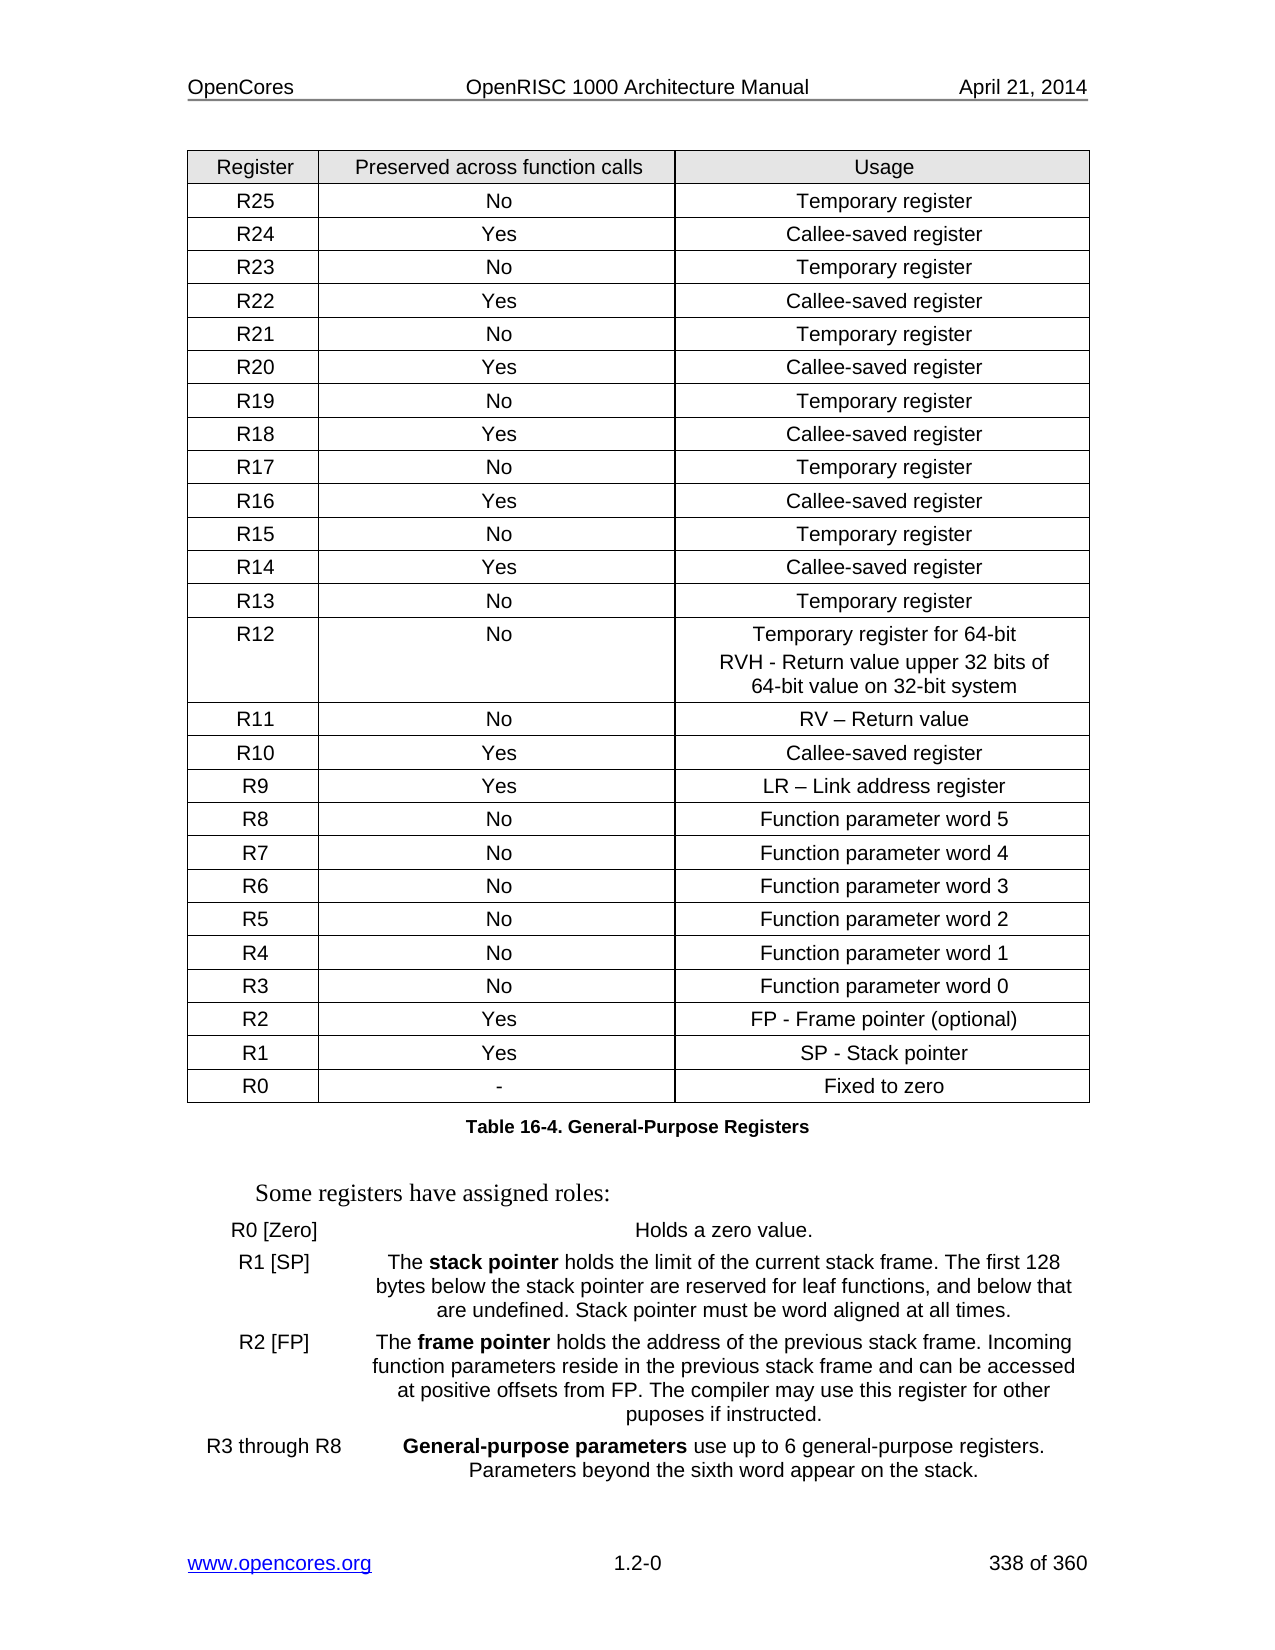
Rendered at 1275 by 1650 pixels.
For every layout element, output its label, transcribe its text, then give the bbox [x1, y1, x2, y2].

table_cell Callee-saved register [676, 218, 1089, 250]
table_cell R7 [188, 836, 318, 869]
table_cell R21 [188, 318, 318, 350]
table_cell No [319, 970, 674, 1002]
table_cell No [319, 518, 674, 550]
table_cell R11 [188, 703, 318, 735]
text Table 16-4. General-Purpose Registers [187, 1116, 1087, 1137]
table_cell No [319, 318, 674, 350]
table_cell Yes [319, 284, 674, 317]
table_cell Callee-saved register [676, 484, 1089, 517]
table_cell Function parameter word 1 [676, 936, 1089, 969]
table_cell Function parameter word 3 [676, 870, 1089, 902]
table_cell No [319, 618, 674, 702]
table_cell R3 [188, 970, 318, 1002]
table_cell Function parameter word 0 [676, 970, 1089, 1002]
table_cell Callee-saved register [676, 736, 1089, 769]
table_header Preserved across function calls [319, 151, 674, 183]
table_cell R6 [188, 870, 318, 902]
table_cell R13 [188, 584, 318, 617]
table_cell Yes [319, 218, 674, 250]
table_cell Callee-saved register [676, 284, 1089, 317]
table_cell - [319, 1070, 674, 1102]
table_cell R15 [188, 518, 318, 550]
table_cell No [319, 870, 674, 902]
table_cell Temporary register [676, 518, 1089, 550]
table_cell Fixed to zero [676, 1070, 1089, 1102]
table_cell Temporary register [676, 384, 1089, 417]
table_cell No [319, 936, 674, 969]
table_cell R0 [188, 1070, 318, 1102]
table_cell R22 [188, 284, 318, 317]
table_cell Temporary register [676, 184, 1089, 217]
text Some registers have assigned roles: [187, 1178, 1087, 1207]
table_header Holds a zero value. [356, 1214, 1087, 1246]
table_cell Function parameter word 2 [676, 903, 1089, 935]
table_cell R10 [188, 736, 318, 769]
table_cell R17 [188, 451, 318, 483]
table_cell FP - Frame pointer (optional) [676, 1003, 1089, 1035]
table_cell Callee-saved register [676, 351, 1089, 383]
table_cell Temporary register [676, 584, 1089, 617]
table_cell R3 through R8 [188, 1430, 356, 1486]
table_cell R14 [188, 551, 318, 583]
table_cell R12 [188, 618, 318, 702]
table_cell Function parameter word 4 [676, 836, 1089, 869]
table_cell R25 [188, 184, 318, 217]
table_cell R1 [188, 1036, 318, 1069]
table_cell RV – Return value [676, 703, 1089, 735]
table_cell General-purpose parameters use up to 6 general-purpose registers. Parameters beyond the sixth word appear on the stack. [356, 1430, 1087, 1486]
table_cell Temporary register for 64-bit RVH - Return value upper 32 bits of 64‑bit value on 32-bit system [676, 618, 1089, 702]
table_cell No [319, 451, 674, 483]
table_cell Temporary register [676, 251, 1089, 283]
table_cell Callee-saved register [676, 551, 1089, 583]
table_cell Callee-saved register [676, 418, 1089, 450]
table_cell R23 [188, 251, 318, 283]
table_cell Temporary register [676, 318, 1089, 350]
table_cell No [319, 836, 674, 869]
table_cell R8 [188, 803, 318, 835]
table_cell No [319, 703, 674, 735]
table_cell Yes [319, 551, 674, 583]
table_cell Temporary register [676, 451, 1089, 483]
table_cell R19 [188, 384, 318, 417]
table_cell The frame pointer holds the address of the previous stack frame. Incoming function parameters reside in the previous stack frame and can be accessed at positive offsets from FP. The compiler may use this register for other puposes if instructed. [356, 1326, 1087, 1430]
table_cell LR – Link address register [676, 770, 1089, 802]
table_cell R18 [188, 418, 318, 450]
table_cell R24 [188, 218, 318, 250]
table_cell Yes [319, 736, 674, 769]
table_header Register [188, 151, 318, 183]
table_cell No [319, 384, 674, 417]
table_cell Yes [319, 418, 674, 450]
table_cell R9 [188, 770, 318, 802]
table_cell No [319, 803, 674, 835]
table_header Usage [676, 151, 1089, 183]
table_cell Function parameter word 5 [676, 803, 1089, 835]
table_cell Yes [319, 770, 674, 802]
table_cell SP - Stack pointer [676, 1036, 1089, 1069]
table_cell R16 [188, 484, 318, 517]
table_cell The stack pointer holds the limit of the current stack frame. The first 128 bytes below the stack pointer are reserved for leaf functions, and below that are undefined. Stack pointer must be word aligned at all times. [356, 1246, 1087, 1326]
table_cell R4 [188, 936, 318, 969]
table_header R0 [Zero] [188, 1214, 356, 1246]
table_cell Yes [319, 351, 674, 383]
table_cell No [319, 903, 674, 935]
table_cell No [319, 251, 674, 283]
table_cell Yes [319, 484, 674, 517]
table_cell No [319, 184, 674, 217]
table_cell Yes [319, 1036, 674, 1069]
table_cell R2 [FP] [188, 1326, 356, 1430]
table_cell R2 [188, 1003, 318, 1035]
table_cell R20 [188, 351, 318, 383]
table_cell No [319, 584, 674, 617]
table_cell R5 [188, 903, 318, 935]
table_cell R1 [SP] [188, 1246, 356, 1326]
table_cell Yes [319, 1003, 674, 1035]
